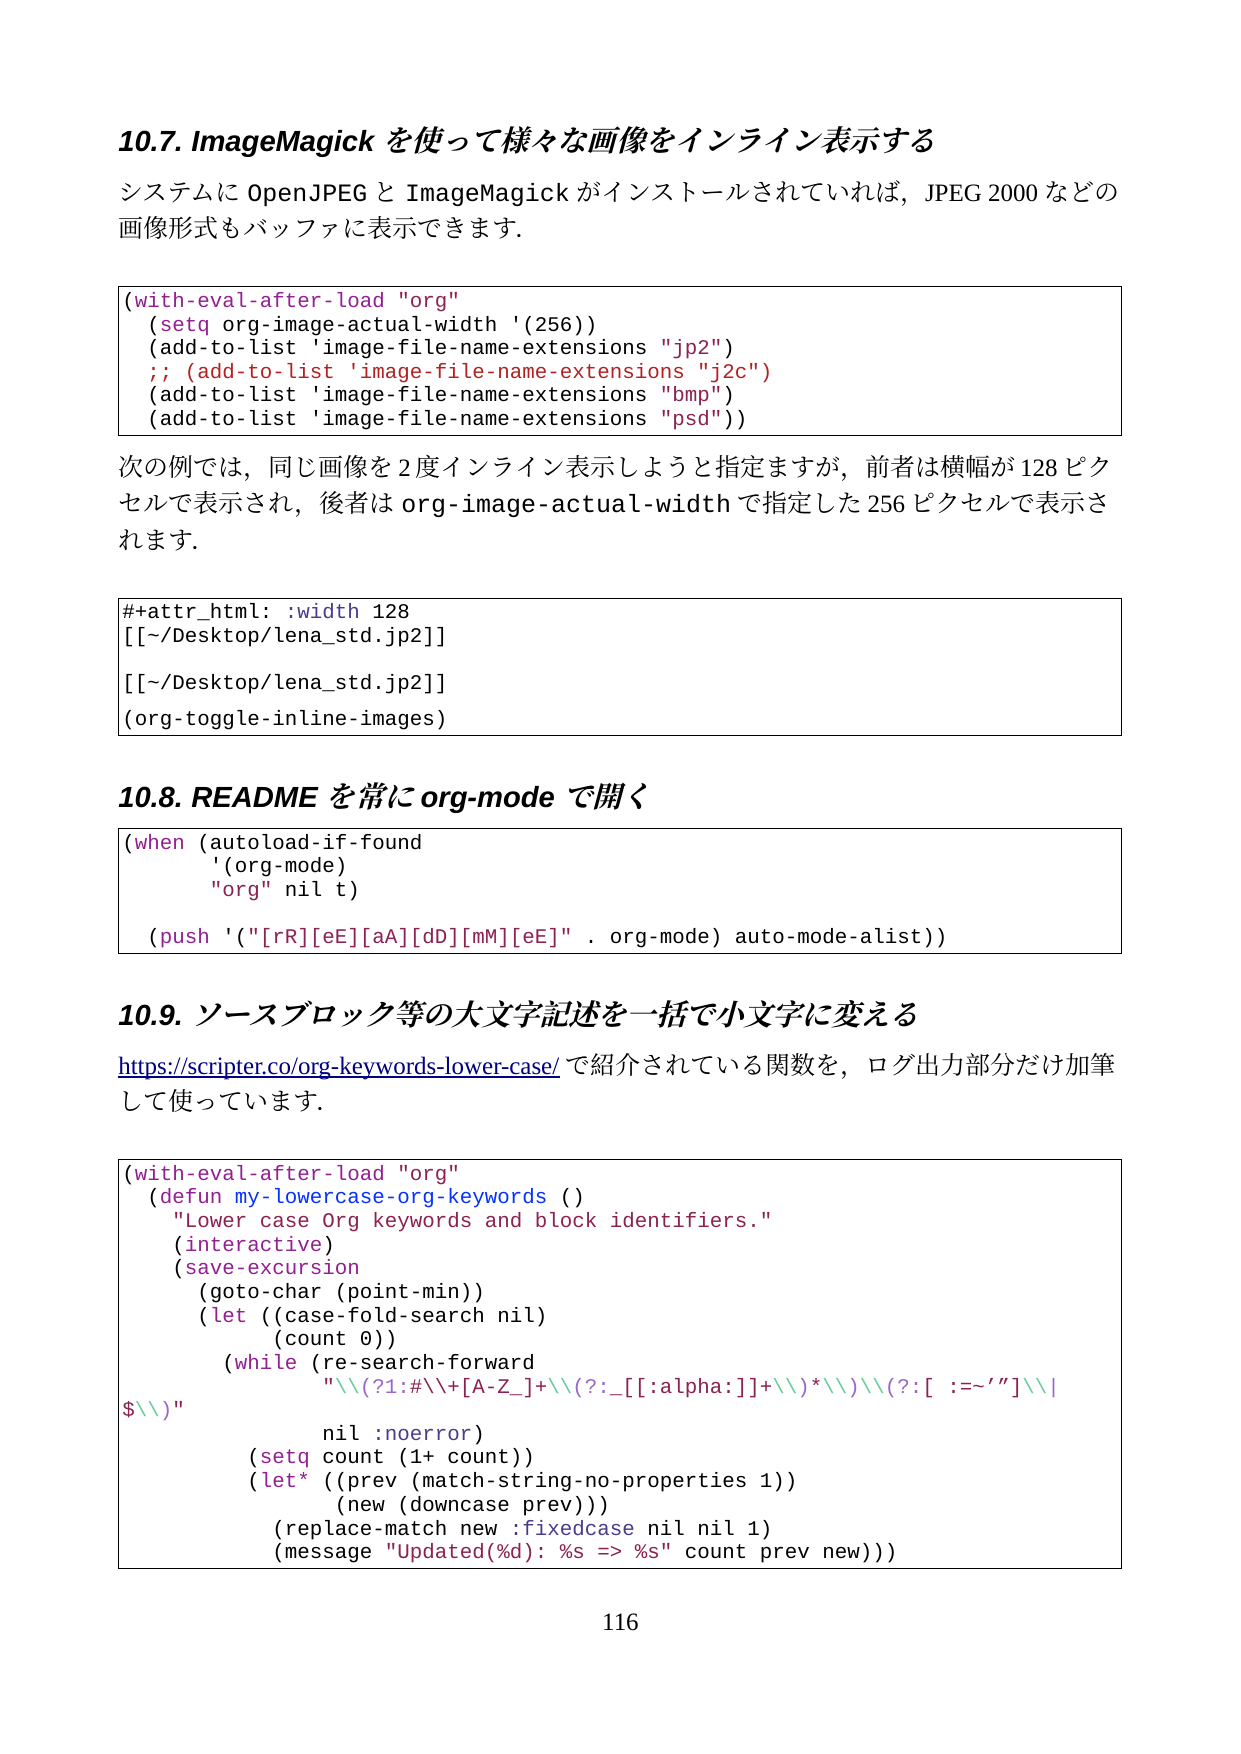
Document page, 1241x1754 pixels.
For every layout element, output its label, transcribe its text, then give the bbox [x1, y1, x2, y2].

text (count 0)) [119, 1324, 1121, 1348]
text システムに OpenJPEG と ImageMagick がインストールされていれば，JPEG 2000 などの画像形式もバッファに表示できます． [118, 172, 1122, 273]
text 次の例では，同じ画像を2度インライン表示しようと指定ますが，前者は横幅が128ピクセルで表示され，後者は org-image-actual-width で指定した256ピクセルで表示されます． [118, 448, 1122, 585]
text (with-eval-after-load "org" [119, 1160, 1121, 1182]
text "Lower case Org keywords and block identifiers." [119, 1206, 1121, 1230]
text "\\(?1:#\\+[A-Z_]+\\(?:_[[:alpha:]]+\\)*\\)\\(?:[ :=~’”]\\|$\\)" [119, 1372, 1121, 1419]
text (defun my-lowercase-org-keywords () [119, 1182, 1121, 1206]
text '(org-mode) [119, 851, 1121, 875]
text ;; (add-to-list 'image-file-name-extensions "j2c") [119, 357, 1121, 381]
text (add-to-list 'image-file-name-extensions "jp2") [119, 333, 1121, 357]
text #+attr_html: :width 128 [119, 599, 1121, 621]
text (add-to-list 'image-file-name-extensions "bmp") [119, 381, 1121, 404]
text (replace-match new :fixedcase nil nil 1) [119, 1513, 1121, 1537]
text (with-eval-after-load "org" [119, 287, 1121, 309]
text (interactive) [119, 1230, 1121, 1253]
text [[~/Desktop/lena_std.jp2]] [119, 668, 1121, 696]
subtitle ソースブロック等の大文字記述を一括で小文字に変える [118, 991, 1122, 1033]
text (let* ((prev (match-string-no-properties 1)) [119, 1466, 1121, 1490]
text (setq count (1+ count)) [119, 1443, 1121, 1466]
text (org-toggle-inline-images) [119, 704, 1121, 735]
text nil :noerror) [119, 1419, 1121, 1443]
text (goto-char (point-min)) [119, 1277, 1121, 1301]
text (message "Updated(%d): %s => %s" count prev new))) [119, 1537, 1121, 1568]
text (while (re-search-forward [119, 1348, 1121, 1372]
text (add-to-list 'image-file-name-extensions "psd")) [119, 404, 1121, 435]
text (when (autoload-if-found [119, 829, 1121, 851]
text (setq org-image-actual-width '(256)) [119, 309, 1121, 333]
text (let ((case-fold-search nil) [119, 1301, 1121, 1324]
subtitle README を常に org-mode で開く [118, 773, 1122, 815]
text (push '("[rR][eE][aA][dD][mM][eE]" . org-mode) auto-mode-alist)) [119, 922, 1121, 953]
text (save-excursion [119, 1253, 1121, 1277]
subtitle ImageMagick を使って様々な画像をインライン表示する [118, 118, 1122, 160]
text (new (downcase prev))) [119, 1490, 1121, 1513]
text https://scripter.co/org-keywords-lower-case/ で紹介されている関数を，ログ出力部分だけ加筆して使っています． [118, 1046, 1122, 1146]
text "org" nil t) [119, 875, 1121, 899]
text [[~/Desktop/lena_std.jp2]] [119, 621, 1121, 645]
